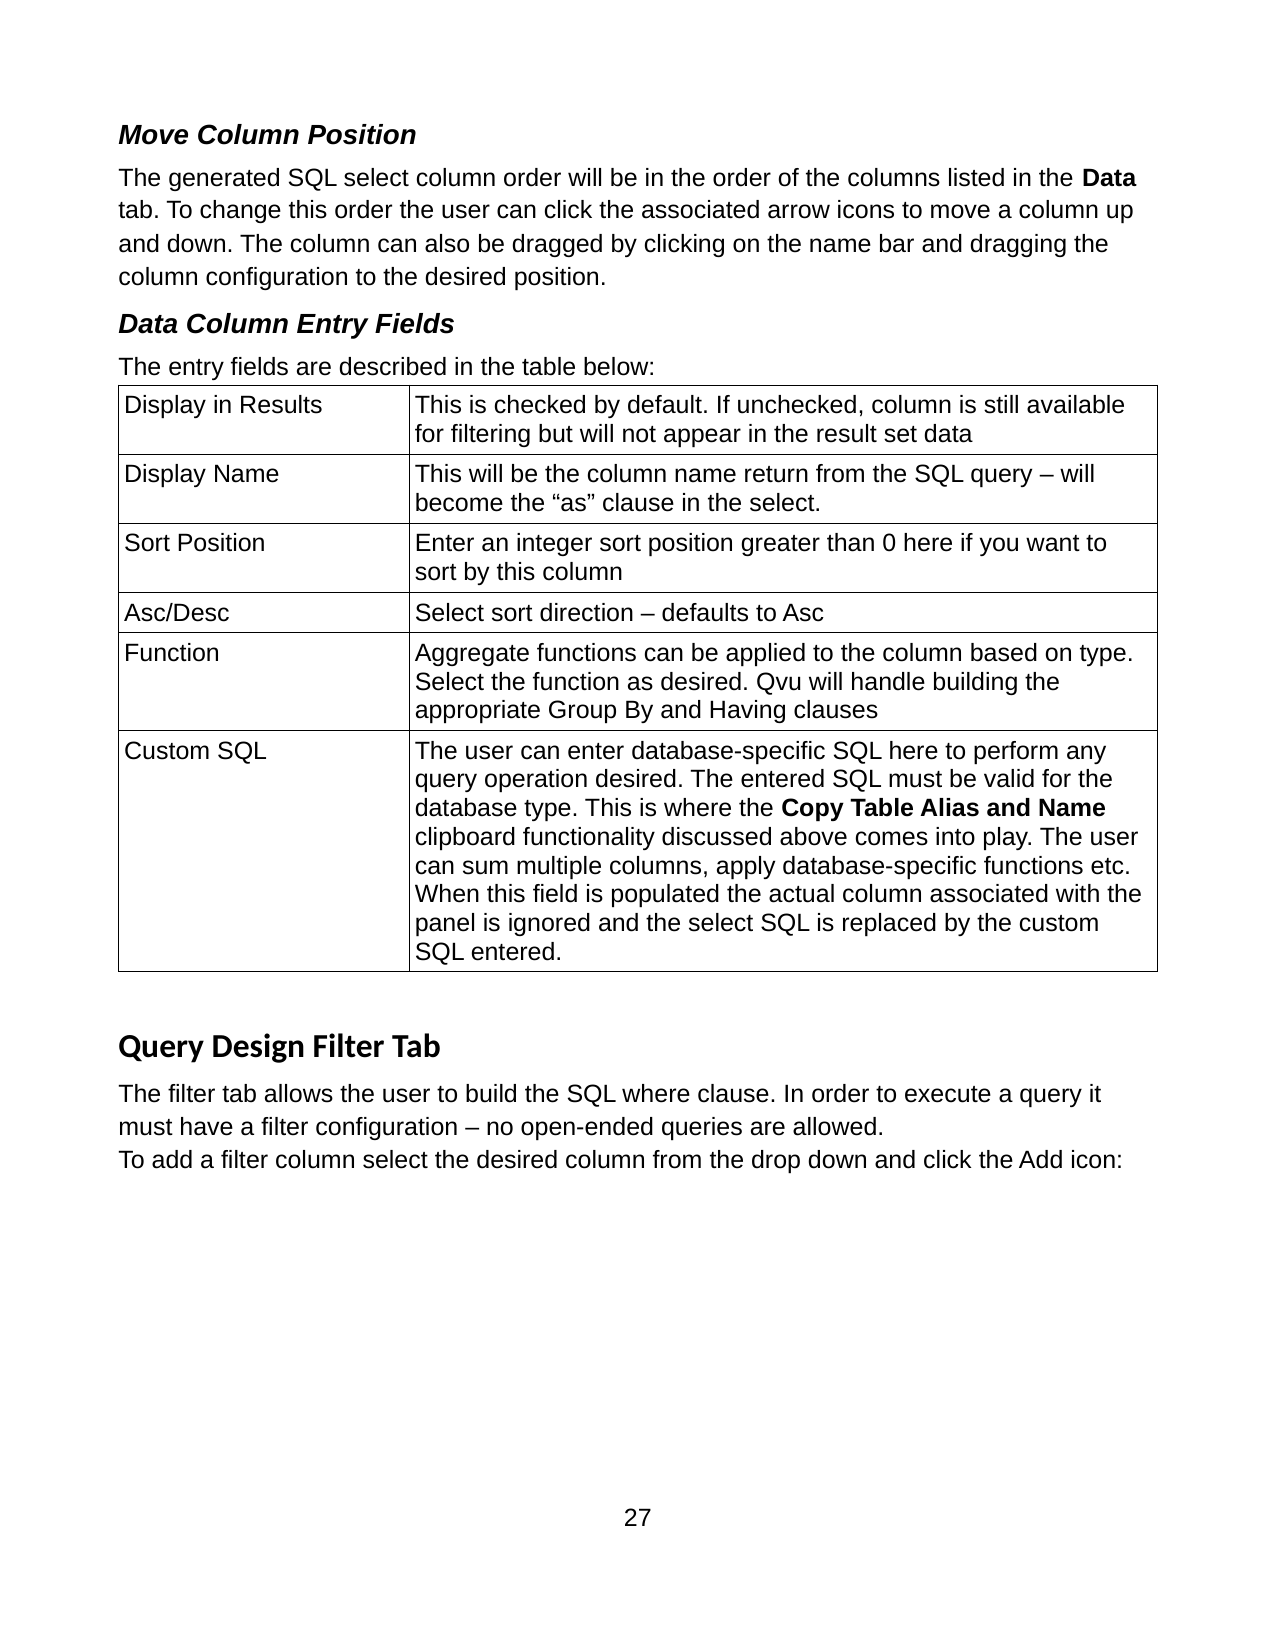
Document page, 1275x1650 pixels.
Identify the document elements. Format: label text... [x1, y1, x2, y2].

table_cell Select sort direction – defaults to Asc [410, 593, 1157, 632]
table_cell Aggregate functions can be applied to the column based on type. Select the function as desired. Qvu will handle building the appropriate Group By and Having clauses [410, 633, 1157, 730]
table_header This is checked by default. If unchecked, column is still available for filtering but will not appear in the result set data [410, 386, 1157, 453]
table_cell Custom SQL [119, 731, 409, 971]
table_cell This will be the column name return from the SQL query – will become the “as” clause in the select. [410, 455, 1157, 523]
table_cell Sort Position [119, 524, 409, 592]
subtitle Query Design Filter Tab [118, 1025, 1157, 1066]
table_header Display in Results [119, 386, 409, 453]
text The entry fields are described in the table below: [118, 351, 1157, 380]
subtitle Data Column Entry Fields [118, 307, 1157, 339]
text The generated SQL select column order will be in the order of the columns listed in the Data tab. To change this order the user can click the associated arrow icons to move a column up and down. The column can also be dragged by clicking on the name bar and dragging the column configuration to the desired position. [118, 162, 1157, 290]
text The filter tab allows the user to build the SQL where clause. In order to execute a query it must have a filter configuration – no open-ended queries are allowed. [118, 1079, 1157, 1141]
table_cell Function [119, 633, 409, 730]
table_cell Enter an integer sort position greater than 0 here if you want to sort by this column [410, 524, 1157, 592]
text To add a filter column select the desired column from the drop down and click the Add icon: [118, 1145, 1157, 1173]
table_cell Asc/Desc [119, 593, 409, 632]
subtitle Move Column Position [118, 118, 1157, 150]
table_cell Display Name [119, 455, 409, 523]
table_cell The user can enter database-specific SQL here to perform any query operation desired. The entered SQL must be valid for the database type. This is where the Copy Table Alias and Name clipboard functionality discussed above comes into play. The user can sum multiple columns, apply database-specific functions etc. When this field is populated the actual column associated with the panel is ignored and the select SQL is replaced by the custom SQL entered. [410, 731, 1157, 971]
